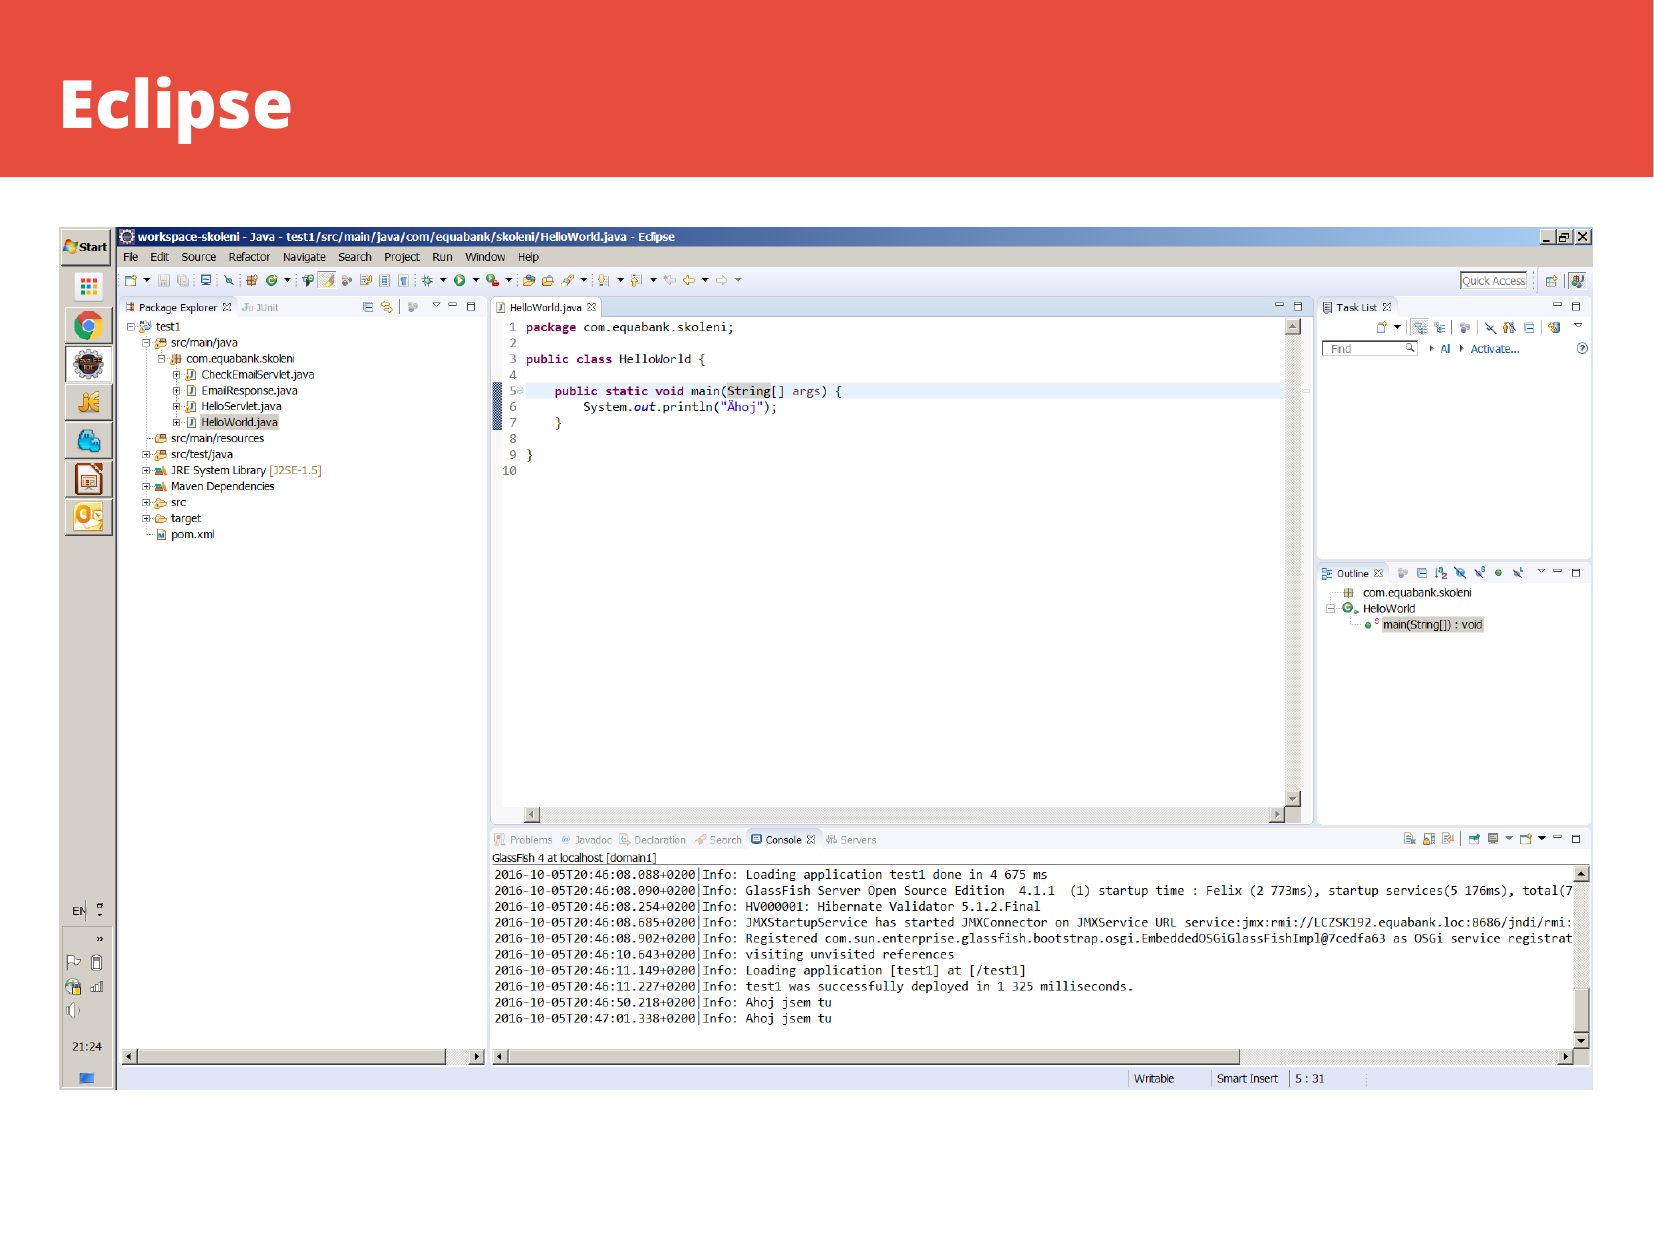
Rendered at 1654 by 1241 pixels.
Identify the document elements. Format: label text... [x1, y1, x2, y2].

picture [59, 227, 1593, 1090]
title Eclipse [59, 0, 1595, 148]
